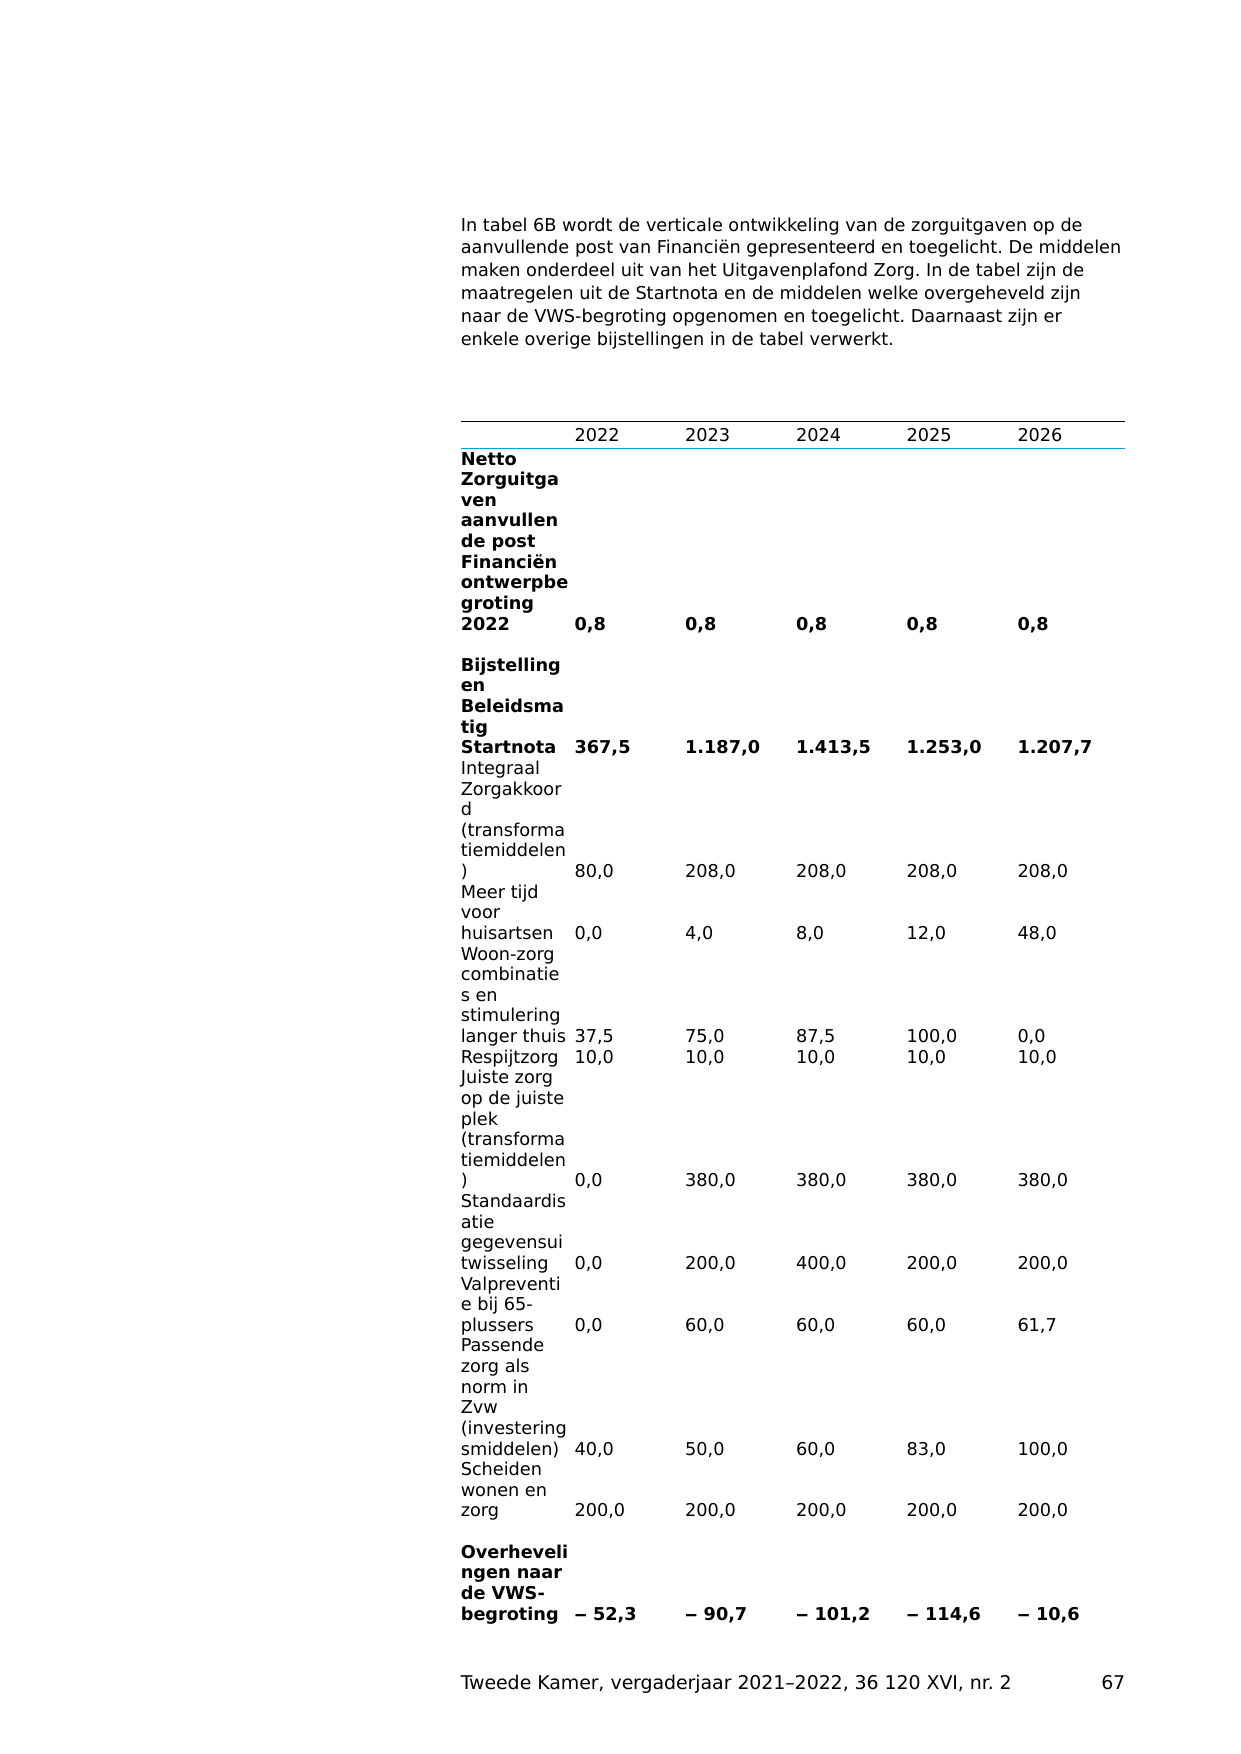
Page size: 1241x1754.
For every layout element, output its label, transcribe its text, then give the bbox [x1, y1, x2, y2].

table_cell [682, 655, 793, 696]
table_cell 0,8 [1014, 449, 1125, 634]
text In tabel 6B wordt de verticale ontwikkeling van de zorguitgaven op de aanvullende post van Financiën gepresenteerd en toegelicht. De middelen maken onderdeel uit van het Uitgavenplafond Zorg. In de tabel zijn de maatregelen uit de Startnota en de middelen welke overgeheveld zijn naar de VWS-begroting opgenomen en toegelicht. Daarnaast zijn er enkele overige bijstellingen in de tabel verwerkt. [461, 213, 1125, 350]
table_cell 4,0 [682, 882, 793, 943]
table_cell [904, 634, 1014, 655]
table_cell 8,0 [793, 882, 903, 943]
table_cell Integraal Zorgakkoord (transformatiemiddelen) [461, 758, 571, 882]
table_cell 10,0 [904, 1047, 1014, 1067]
table_cell 100,0 [1014, 1335, 1125, 1459]
table_cell 87,5 [793, 944, 903, 1047]
table_cell 2022 [571, 422, 682, 448]
table_cell 0,0 [571, 1191, 682, 1273]
table_cell 200,0 [793, 1459, 903, 1521]
table_cell 1.187,0 [682, 737, 793, 758]
table_cell 61,7 [1014, 1274, 1125, 1335]
table_cell 380,0 [682, 1067, 793, 1191]
table_cell 10,0 [571, 1047, 682, 1067]
table_cell 1.207,7 [1014, 737, 1125, 758]
table_cell 37,5 [571, 944, 682, 1047]
table_cell [1014, 1521, 1125, 1542]
table_cell [1014, 634, 1125, 655]
table_cell [682, 634, 793, 655]
table_cell 60,0 [793, 1335, 903, 1459]
table_cell 0,0 [571, 1274, 682, 1335]
table_cell 50,0 [682, 1335, 793, 1459]
table_cell ‒ 90,7 [682, 1542, 793, 1624]
table_cell 100,0 [904, 944, 1014, 1047]
table_cell 208,0 [793, 758, 903, 882]
table_cell 2025 [904, 422, 1014, 448]
table_cell 400,0 [793, 1191, 903, 1273]
table_cell 0,0 [1014, 944, 1125, 1047]
table_cell Passende zorg als norm in Zvw (investeringsmiddelen) [461, 1335, 571, 1459]
table_cell 200,0 [1014, 1191, 1125, 1273]
table_cell 1.413,5 [793, 737, 903, 758]
table_cell [1014, 696, 1125, 737]
table_cell [1014, 655, 1125, 696]
table_cell 0,8 [682, 449, 793, 634]
table_cell Bijstellingen [461, 655, 571, 696]
table_cell [793, 655, 903, 696]
table_cell 48,0 [1014, 882, 1125, 943]
table_cell [682, 696, 793, 737]
table_cell 0,8 [904, 449, 1014, 634]
table_cell 1.253,0 [904, 737, 1014, 758]
table_cell Scheiden wonen en zorg [461, 1459, 571, 1521]
table_cell 10,0 [1014, 1047, 1125, 1067]
table_cell 200,0 [904, 1459, 1014, 1521]
table_cell [461, 634, 571, 655]
table_cell 380,0 [904, 1067, 1014, 1191]
table_cell 380,0 [1014, 1067, 1125, 1191]
table_cell 83,0 [904, 1335, 1014, 1459]
table_cell 208,0 [1014, 758, 1125, 882]
table_cell Valpreventie bij 65-plussers [461, 1274, 571, 1335]
table_cell Standaardisatie gegevensuitwisseling [461, 1191, 571, 1273]
table_cell [571, 1521, 682, 1542]
table_cell 0,0 [571, 1067, 682, 1191]
table_cell 208,0 [904, 758, 1014, 882]
table_cell [904, 1521, 1014, 1542]
table_cell 60,0 [682, 1274, 793, 1335]
table_cell 200,0 [682, 1459, 793, 1521]
table_cell 2024 [793, 422, 903, 448]
table_cell 200,0 [904, 1191, 1014, 1273]
table_cell Woon-zorg combinaties en stimulering langer thuis [461, 944, 571, 1047]
table_cell 10,0 [793, 1047, 903, 1067]
table_cell 80,0 [571, 758, 682, 882]
table_cell 200,0 [1014, 1459, 1125, 1521]
table_cell 200,0 [682, 1191, 793, 1273]
table_cell ‒ 52,3 [571, 1542, 682, 1624]
table_cell 0,8 [793, 449, 903, 634]
table_cell [682, 1521, 793, 1542]
table_cell Respijtzorg [461, 1047, 571, 1067]
table_cell 367,5 [571, 737, 682, 758]
table_cell 60,0 [793, 1274, 903, 1335]
table_cell 40,0 [571, 1335, 682, 1459]
table_cell 380,0 [793, 1067, 903, 1191]
table_cell 208,0 [682, 758, 793, 882]
table_cell 75,0 [682, 944, 793, 1047]
table_cell ‒ 114,6 [904, 1542, 1014, 1624]
table_header Tabel 6B Verticale ontwikkeling zorguitgaven aanvullende post Financiën 2022-2026 (bedragen x € 1 miljoen) 1 [461, 373, 1125, 421]
table_cell [571, 696, 682, 737]
table_cell [904, 655, 1014, 696]
table_cell [904, 696, 1014, 737]
table_cell 2023 [682, 422, 793, 448]
table_cell Startnota [461, 737, 571, 758]
table_cell 0,8 [571, 449, 682, 634]
table_cell [793, 1521, 903, 1542]
table_cell Netto Zorguitgaven aanvullende post Financiën ontwerpbegroting 2022 [461, 449, 571, 634]
table_cell [571, 655, 682, 696]
table_cell Juiste zorg op de juiste plek (transformatiemiddelen) [461, 1067, 571, 1191]
table_cell [571, 634, 682, 655]
table_cell [793, 696, 903, 737]
table_cell Beleidsmatig [461, 696, 571, 737]
table_cell Overhevelingen naar de VWS-begroting [461, 1542, 571, 1624]
table_cell ‒ 101,2 [793, 1542, 903, 1624]
table_cell [461, 1521, 571, 1542]
table_cell 60,0 [904, 1274, 1014, 1335]
table_cell 12,0 [904, 882, 1014, 943]
table_cell ‒ 10,6 [1014, 1542, 1125, 1624]
table_cell 10,0 [682, 1047, 793, 1067]
table_cell Meer tijd voor huisartsen [461, 882, 571, 943]
table_cell 2026 [1014, 422, 1125, 448]
table_cell 200,0 [571, 1459, 682, 1521]
table_cell [793, 634, 903, 655]
table_cell [461, 422, 571, 448]
table_cell 0,0 [571, 882, 682, 943]
